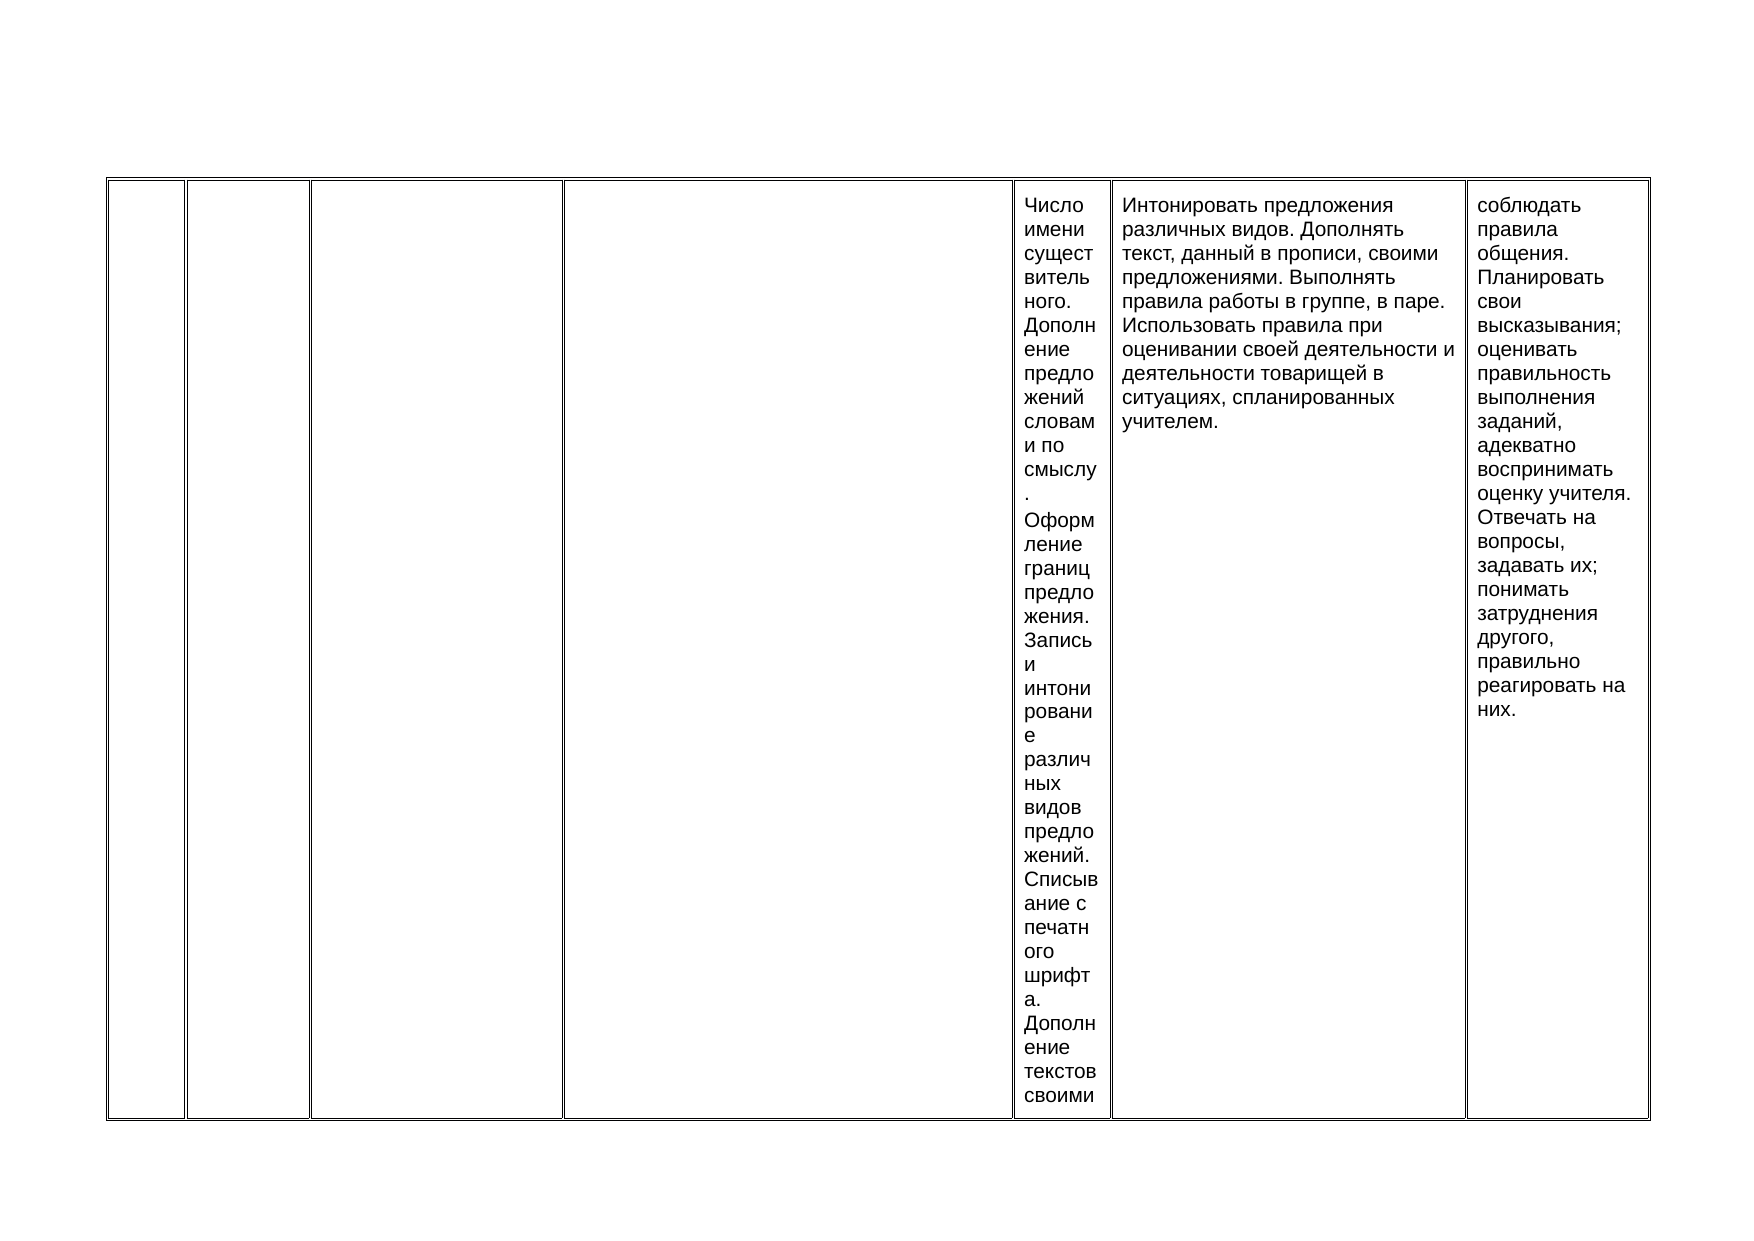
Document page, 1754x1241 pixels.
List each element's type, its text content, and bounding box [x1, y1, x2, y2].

table_cell Число имени существительного. Дополнение предложений словами по смыслу. Оформление границ предложения. Запись и интонирование различных видов предложений. Списывание с печатного шрифта. Дополнение текстов своими [1015, 181, 1110, 1118]
table_cell [312, 181, 562, 1118]
table_cell [188, 181, 309, 1118]
table_cell соблюдать правила общения. Планировать свои высказывания; оценивать правильность выполнения заданий, адекватно воспринимать оценку учителя. Отвечать на вопросы, задавать их; понимать затруднения другого, правильно реагировать на них. [1468, 181, 1648, 1118]
table_cell [109, 181, 184, 1118]
table_cell [565, 181, 1012, 1118]
table_cell Интонировать предложения различных видов. Дополнять текст, данный в прописи, своими предложениями. Выполнять правила работы в группе, в паре. Использовать правила при оценивании своей деятельности и деятельности товарищей в ситуациях, спланированных учителем. [1113, 181, 1465, 1118]
